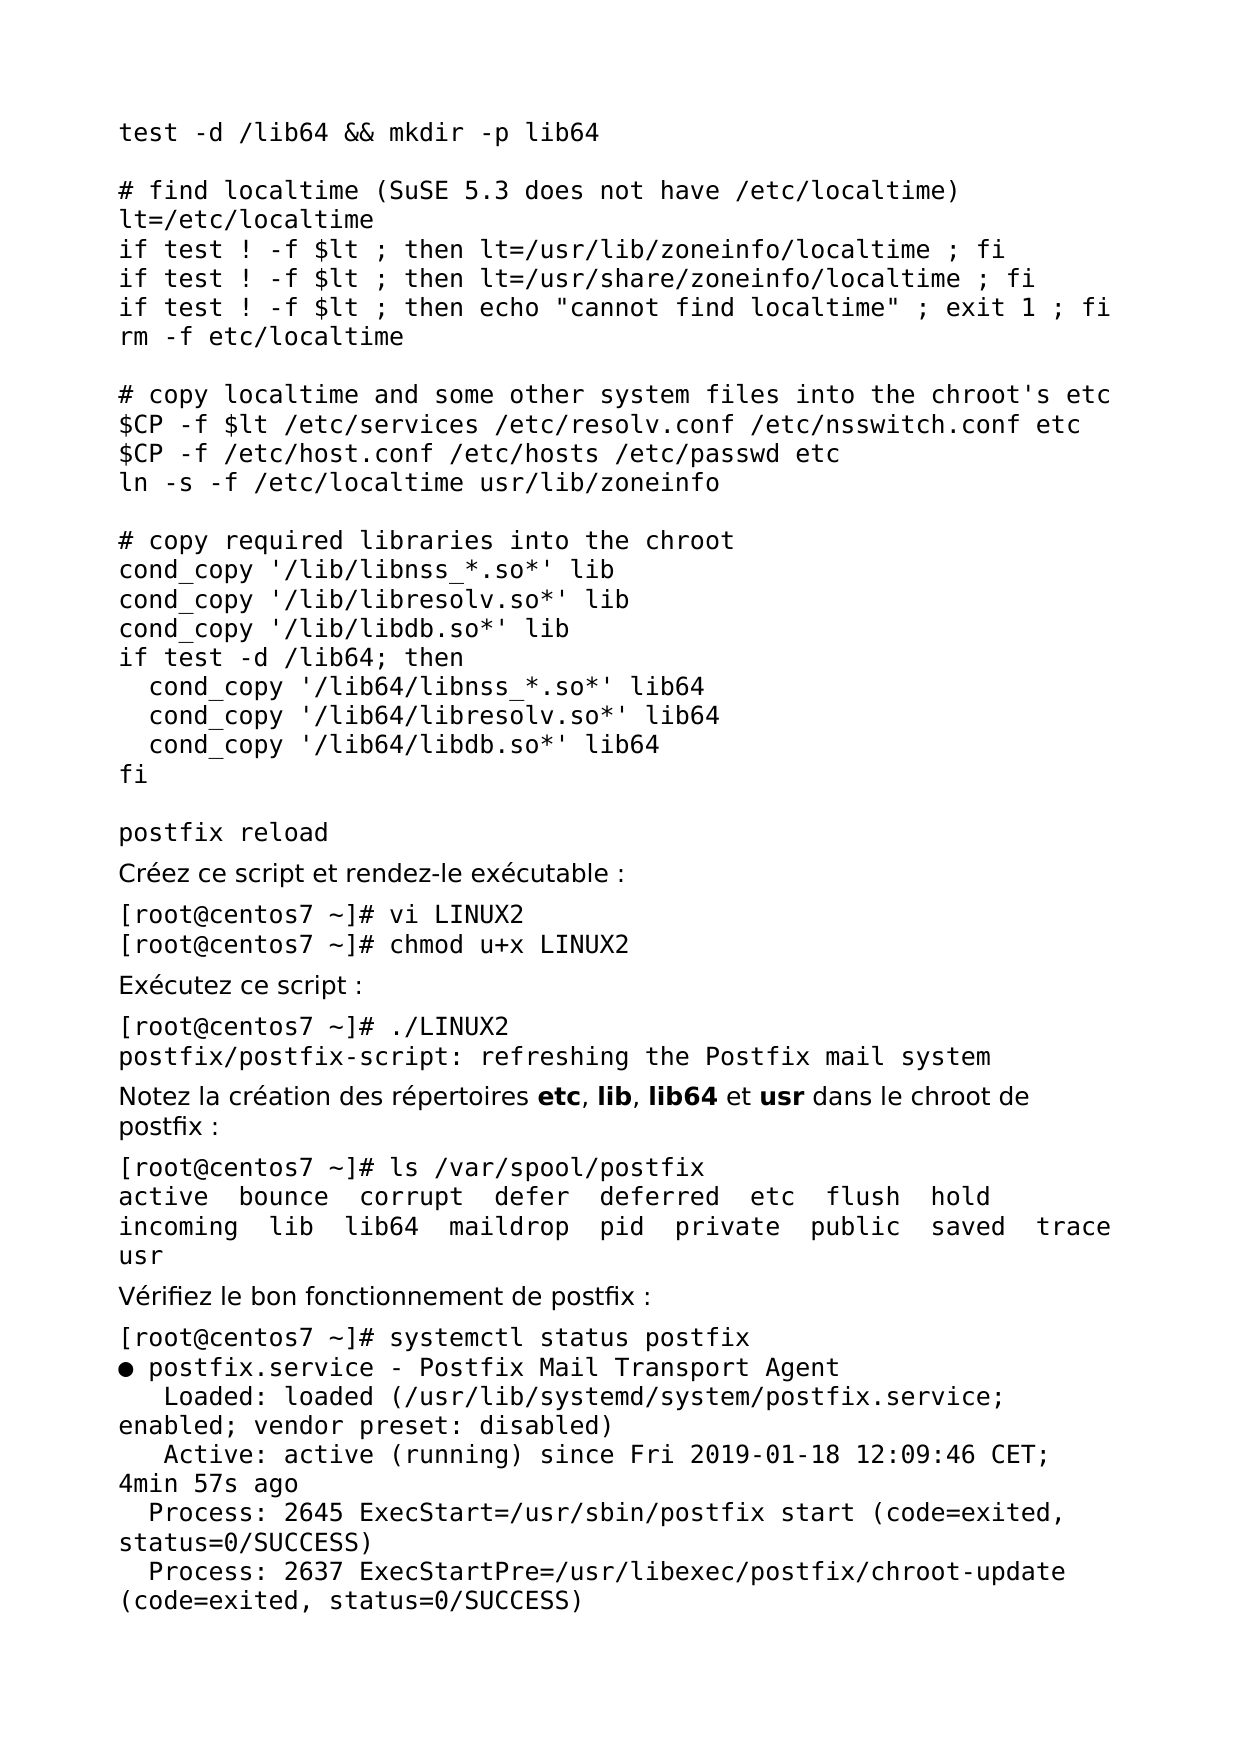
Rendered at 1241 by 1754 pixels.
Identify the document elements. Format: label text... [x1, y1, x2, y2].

text Vérifiez le bon fonctionnement de postfix : [118, 1282, 1122, 1311]
text [root@centos7 ~]# vi LINUX2 [root@centos7 ~]# chmod u+x LINUX2 [118, 901, 1122, 959]
text Créez ce script et rendez-le exécutable : [118, 859, 1122, 888]
text Exécutez ce script : [118, 971, 1122, 1000]
text test -d /lib64 && mkdir -p lib64 # find localtime (SuSE 5.3 does not have /etc/localtime) lt=/etc/localtime if test ! -f $lt ; then lt=/usr/lib/zoneinfo/localtime ; fi if test ! -f $lt ; then lt=/usr/share/zoneinfo/localtime ; fi if test ! -f $lt ; then echo "cannot find localtime" ; exit 1 ; fi rm -f etc/localtime # copy localtime and some other system files into the chroot's etc $CP -f $lt /etc/services /etc/resolv.conf /etc/nsswitch.conf etc $CP -f /etc/host.conf /etc/hosts /etc/passwd etc ln -s -f /etc/localtime usr/lib/zoneinfo # copy required libraries into the chroot cond_copy '/lib/libnss_*.so*' lib cond_copy '/lib/libresolv.so*' lib cond_copy '/lib/libdb.so*' lib if test -d /lib64; then cond_copy '/lib64/libnss_*.so*' lib64 cond_copy '/lib64/libresolv.so*' lib64 cond_copy '/lib64/libdb.so*' lib64 fi postfix reload [118, 118, 1122, 847]
text [root@centos7 ~]# ./LINUX2 postfix/postfix-script: refreshing the Postfix mail system [118, 1012, 1122, 1071]
text [root@centos7 ~]# ls /var/spool/postfix active bounce corrupt defer deferred etc flush hold incoming lib lib64 maildrop pid private public saved trace usr [118, 1153, 1122, 1270]
text [root@centos7 ~]# systemctl status postfix ● postfix.service - Postfix Mail Transport Agent Loaded: loaded (/usr/lib/systemd/system/postfix.service; enabled; vendor preset: disabled) Active: active (running) since Fri 2019-01-18 12:09:46 CET; 4min 57s ago Process: 2645 ExecStart=/usr/sbin/postfix start (code=exited, status=0/SUCCESS) Process: 2637 ExecStartPre=/usr/libexec/postfix/chroot-update (code=exited, status=0/SUCCESS) [118, 1323, 1122, 1615]
text Notez la création des répertoires etc, lib, lib64 et usr dans le chroot de postfix : [118, 1083, 1122, 1141]
